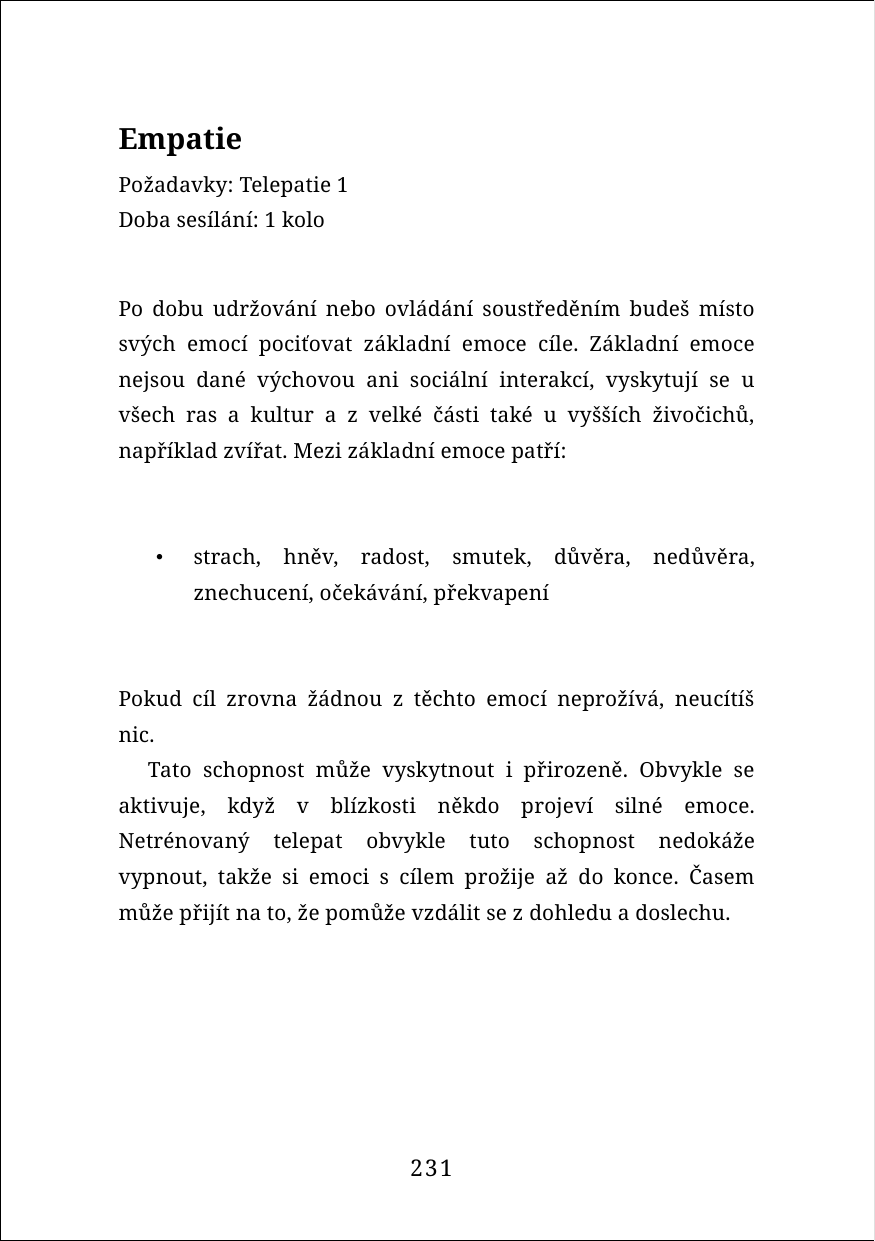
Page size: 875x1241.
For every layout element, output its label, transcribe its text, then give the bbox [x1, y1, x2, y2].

text Pokud cíl zrovna žádnou z těchto emocí neprožívá, neucítíš nic. Tato schopnost může vyskytnout i přirozeně. Obvykle se aktivuje, když v blízkosti někdo projeví silné emoce. Netrénovaný telepat obvykle tuto schopnost nedokáže vypnout, takže si emoci s cílem prožije až do konce. Časem může přijít na to, že pomůže vzdálit se z dohledu a doslechu. [118, 684, 756, 926]
subtitle Empatie [118, 118, 756, 158]
text Požadavky: Telepatie 1 Doba sesílání: 1 kolo [118, 170, 756, 269]
list strach, hněv, radost, smutek, důvěra, nedůvěra, znechucení, očekávání, překvapení [156, 542, 756, 606]
text Po dobu udržování nebo ovládání soustředěním budeš místo svých emocí pociťovat základní emoce cíle. Základní emoce nejsou dané výchovou ani sociální interakcí, vyskytují se u všech ras a kultur a z velké části také u vyšších živočichů, například zvířat. Mezi základní emoce patří: [118, 294, 756, 464]
